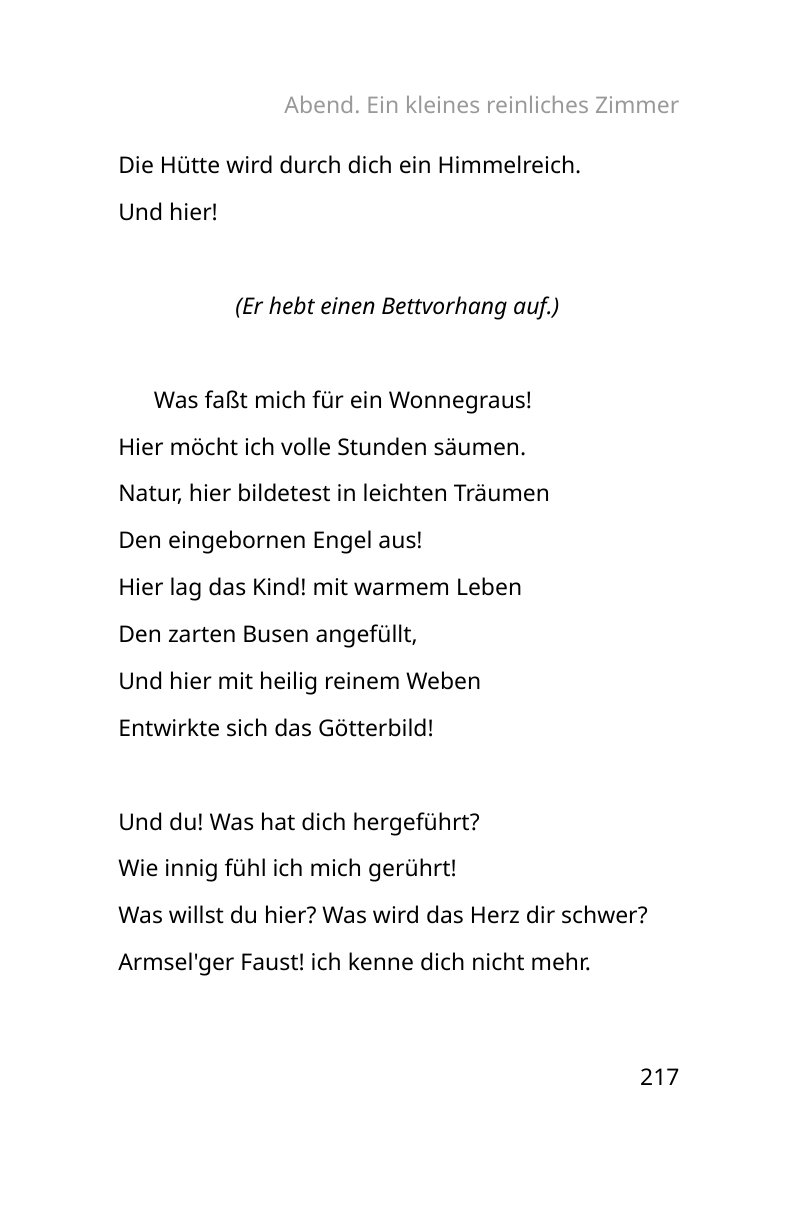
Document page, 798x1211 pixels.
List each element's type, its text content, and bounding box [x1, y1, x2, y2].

text Die Hütte wird durch dich ein Himmelreich. Und hier! [118, 149, 679, 227]
text Was faßt mich für ein Wonnegraus! Hier möcht ich volle Stunden säumen. Natur, hier bildetest in leichten Träumen Den eingebornen Engel aus! Hier lag das Kind! mit warmem Leben Den zarten Busen angefüllt, Und hier mit heilig reinem Weben Entwirkte sich das Götterbild! [118, 348, 679, 743]
text (Er hebt einen Bettvorhang auf.) [118, 261, 679, 321]
text Und du! Was hat dich hergeführt? Wie innig fühl ich mich gerührt! Was willst du hier? Was wird das Herz dir schwer? Armsel'ger Faust! ich kenne dich nicht mehr. [118, 776, 679, 977]
